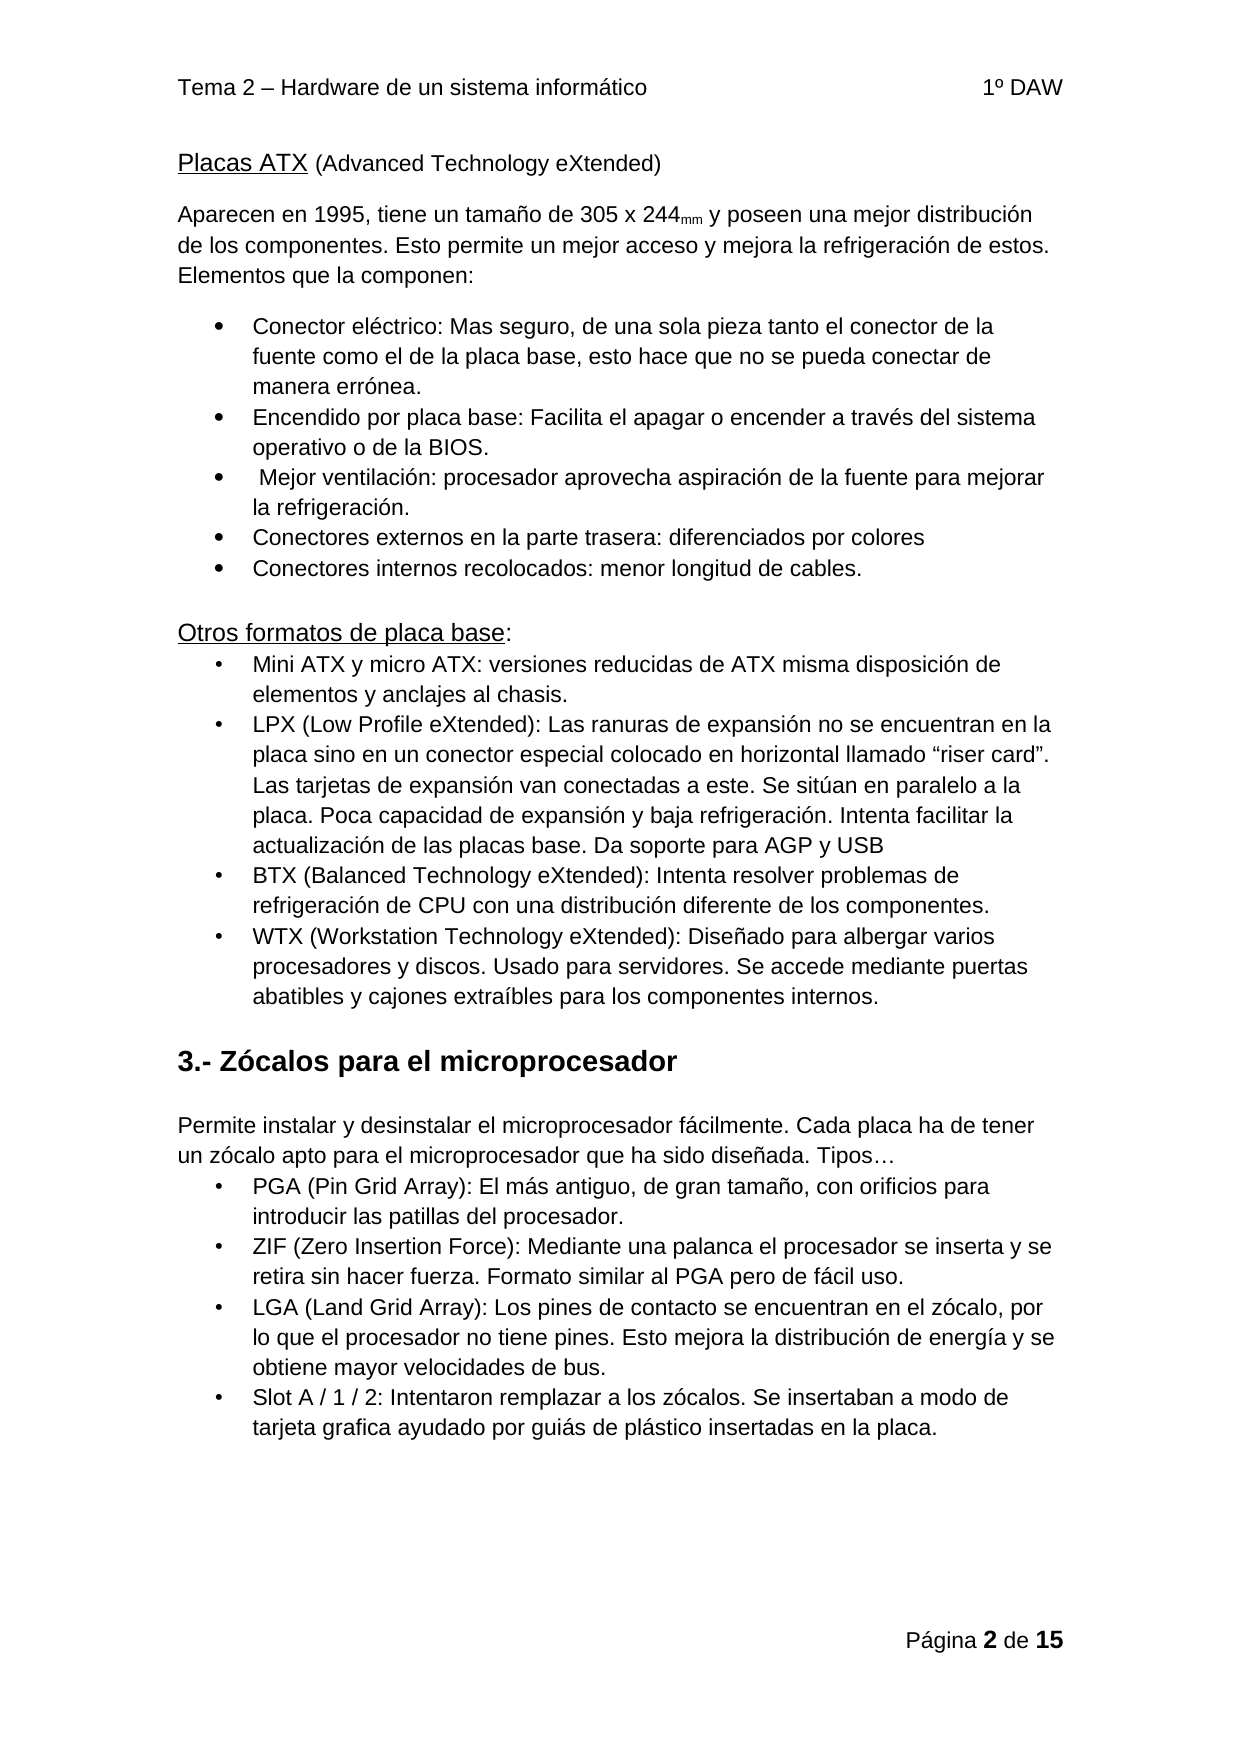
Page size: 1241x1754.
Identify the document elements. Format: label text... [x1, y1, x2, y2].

text Placas ATX (Advanced Technology eXtended) [177, 148, 1063, 176]
list Permite instalar y desinstalar el microprocesador fácilmente. Cada placa ha de tener un zócalo apto para el microprocesador que ha sido diseñada. Tipos… [177, 1112, 1063, 1169]
list PGA (Pin Grid Array): El más antiguo, de gran tamaño, con orificios para introducir las patillas del procesador. [215, 1173, 1063, 1229]
text Aparecen en 1995, tiene un tamaño de 305 x 244mm y poseen una mejor distribución de los componentes. Esto permite un mejor acceso y mejora la refrigeración de estos. Elementos que la componen: [177, 201, 1063, 288]
list 3.- Zócalos para el microprocesador [177, 1043, 1063, 1077]
list Mejor ventilación: procesador aprovecha aspiración de la fuente para mejorar la refrigeración. [215, 464, 1063, 521]
list LGA (Land Grid Array): Los pines de contacto se encuentran en el zócalo, por lo que el procesador no tiene pines. Esto mejora la distribución de energía y se obtiene mayor velocidades de bus. [215, 1293, 1063, 1380]
list Slot A / 1 / 2: Intentaron remplazar a los zócalos. Se insertaban a modo de tarjeta grafica ayudado por guiás de plástico insertadas en la placa. [215, 1384, 1063, 1441]
list ZIF (Zero Insertion Force): Mediante una palanca el procesador se inserta y se retira sin hacer fuerza. Formato similar al PGA pero de fácil uso. [215, 1233, 1063, 1290]
list Conectores externos en la parte trasera: diferenciados por colores [215, 524, 1063, 551]
list Encendido por placa base: Facilita el apagar o encender a través del sistema operativo o de la BIOS. [215, 403, 1063, 460]
list Conectores internos recolocados: menor longitud de cables. [215, 554, 1063, 581]
list Conector eléctrico: Mas seguro, de una sola pieza tanto el conector de la fuente como el de la placa base, esto hace que no se pueda conectar de manera errónea. [215, 313, 1063, 400]
list Otros formatos de placa base: [177, 618, 1063, 647]
list WTX (Workstation Technology eXtended): Diseñado para albergar varios procesadores y discos. Usado para servidores. Se accede mediante puertas abatibles y cajones extraíbles para los componentes internos. [215, 923, 1063, 1009]
list LPX (Low Profile eXtended): Las ranuras de expansión no se encuentran en la placa sino en un conector especial colocado en horizontal llamado “riser card”. Las tarjetas de expansión van conectadas a este. Se sitúan en paralelo a la placa. Poca capacidad de expansión y baja refrigeración. Intenta facilitar la actualización de las placas base. Da soporte para AGP y USB [215, 711, 1063, 858]
list BTX (Balanced Technology eXtended): Intenta resolver problemas de refrigeración de CPU con una distribución diferente de los componentes. [215, 862, 1063, 919]
list Mini ATX y micro ATX: versiones reducidas de ATX misma disposición de elementos y anclajes al chasis. [215, 651, 1063, 707]
